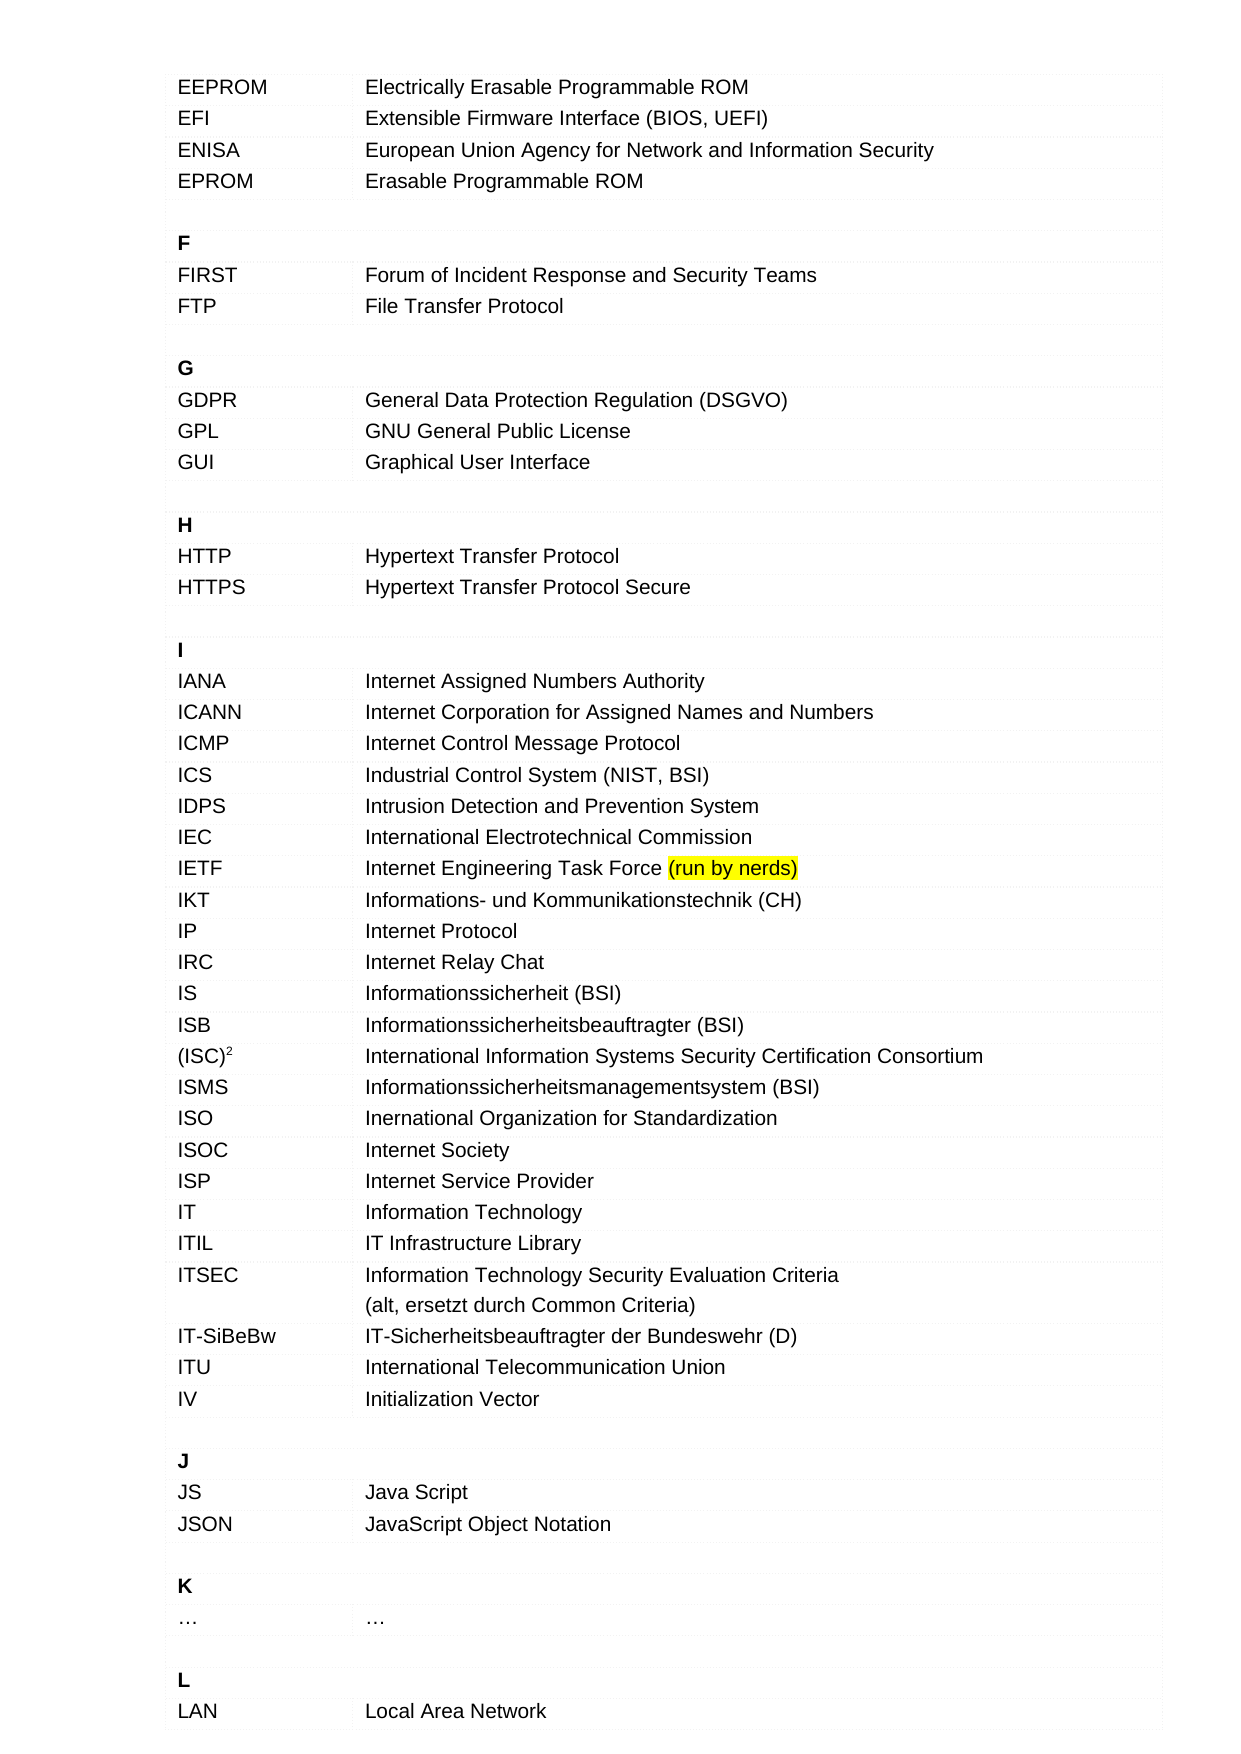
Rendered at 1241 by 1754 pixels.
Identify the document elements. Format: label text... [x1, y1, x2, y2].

table_cell ISB [165, 1011, 353, 1043]
table_cell I [165, 636, 1162, 668]
table_cell JavaScript Object Notation [353, 1510, 1162, 1542]
table_cell [165, 1635, 1162, 1667]
table_cell HTTPS [165, 574, 353, 605]
table_cell ISMS [165, 1074, 353, 1105]
table_cell Internet Corporation for Assigned Names and Numbers [353, 699, 1162, 730]
table_cell ICS [165, 761, 353, 793]
table_cell Internet Control Message Protocol [353, 730, 1162, 761]
table_cell General Data Protection Regulation (DSGVO) [353, 386, 1162, 418]
table_cell Graphical User Interface [353, 449, 1162, 480]
table_cell Inernational Organization for Standardization [353, 1105, 1162, 1136]
table_cell Internet Engineering Task Force (run by nerds) [353, 855, 1162, 886]
table_cell IS [165, 980, 353, 1011]
table_cell Internet Assigned Numbers Authority [353, 668, 1162, 699]
table_cell GUI [165, 449, 353, 480]
table_cell LAN [165, 1698, 353, 1729]
table_cell ISOC [165, 1136, 353, 1168]
table_cell GNU General Public License [353, 418, 1162, 449]
table_cell FTP [165, 293, 353, 324]
table_cell IT-Sicherheitsbeauftragter der Bundeswehr (D) [353, 1323, 1162, 1354]
table_cell Erasable Programmable ROM [353, 168, 1162, 199]
table_cell Information Technology Security Evaluation Criteria (alt, ersetzt durch Common Criteria) [353, 1261, 1162, 1323]
table_cell Electrically Erasable Programmable ROM [353, 74, 1162, 105]
table_cell ICMP [165, 730, 353, 761]
table_cell [165, 199, 1162, 230]
table_cell GPL [165, 418, 353, 449]
table_cell IEC [165, 824, 353, 855]
table_cell IANA [165, 668, 353, 699]
table_cell … [165, 1604, 353, 1635]
table_cell IV [165, 1385, 353, 1417]
table_cell EPROM [165, 168, 353, 199]
table_cell Informations- und Kommunikationstechnik (CH) [353, 886, 1162, 918]
table_cell [165, 324, 1162, 355]
table_cell JSON [165, 1510, 353, 1542]
table_cell [165, 1417, 1162, 1448]
table_cell ISP [165, 1168, 353, 1199]
table_cell ICANN [165, 699, 353, 730]
table_cell J [165, 1448, 1162, 1479]
table_cell EEPROM [165, 74, 353, 105]
table_cell Internet Relay Chat [353, 949, 1162, 980]
table_cell File Transfer Protocol [353, 293, 1162, 324]
table_cell (ISC)2 [165, 1043, 353, 1074]
table_cell ISO [165, 1105, 353, 1136]
table_cell F [165, 230, 1162, 261]
table_cell Forum of Incident Response and Security Teams [353, 261, 1162, 293]
table_cell ENISA [165, 136, 353, 168]
table_cell Industrial Control System (NIST, BSI) [353, 761, 1162, 793]
table_cell … [353, 1604, 1162, 1635]
table_cell Internet Society [353, 1136, 1162, 1168]
table_cell Informationssicherheitsmanagementsystem (BSI) [353, 1074, 1162, 1105]
table_cell Extensible Firmware Interface (BIOS, UEFI) [353, 105, 1162, 136]
table_cell L [165, 1667, 1162, 1698]
table_cell IT Infrastructure Library [353, 1230, 1162, 1261]
table_cell Informationssicherheitsbeauftragter (BSI) [353, 1011, 1162, 1043]
table_cell Initialization Vector [353, 1385, 1162, 1417]
table_cell Local Area Network [353, 1698, 1162, 1729]
table_cell JS [165, 1479, 353, 1510]
table_cell Information Technology [353, 1199, 1162, 1230]
table_cell Java Script [353, 1479, 1162, 1510]
table_cell H [165, 511, 1162, 543]
table_cell Internet Service Provider [353, 1168, 1162, 1199]
table_cell IT-SiBeBw [165, 1323, 353, 1354]
table_cell Hypertext Transfer Protocol [353, 543, 1162, 574]
table_cell IDPS [165, 793, 353, 824]
table_cell IETF [165, 855, 353, 886]
table_cell FIRST [165, 261, 353, 293]
table_cell GDPR [165, 386, 353, 418]
table_cell European Union Agency for Network and Information Security [353, 136, 1162, 168]
table_cell [165, 605, 1162, 636]
table_cell Internet Protocol [353, 918, 1162, 949]
table_cell IT [165, 1199, 353, 1230]
table_cell G [165, 355, 1162, 386]
table_cell EFI [165, 105, 353, 136]
table_cell IP [165, 918, 353, 949]
table_cell HTTP [165, 543, 353, 574]
table_cell International Information Systems Security Certification Consortium [353, 1043, 1162, 1074]
table_cell K [165, 1573, 1162, 1604]
table_cell IRC [165, 949, 353, 980]
table_cell ITIL [165, 1230, 353, 1261]
table_cell ITSEC [165, 1261, 353, 1323]
table_cell Hypertext Transfer Protocol Secure [353, 574, 1162, 605]
table_cell International Telecommunication Union [353, 1354, 1162, 1385]
table_cell Informationssicherheit (BSI) [353, 980, 1162, 1011]
table_cell [165, 480, 1162, 511]
table_cell International Electrotechnical Commission [353, 824, 1162, 855]
table_cell ITU [165, 1354, 353, 1385]
table_cell [165, 1542, 1162, 1573]
table_cell Intrusion Detection and Prevention System [353, 793, 1162, 824]
table_cell IKT [165, 886, 353, 918]
